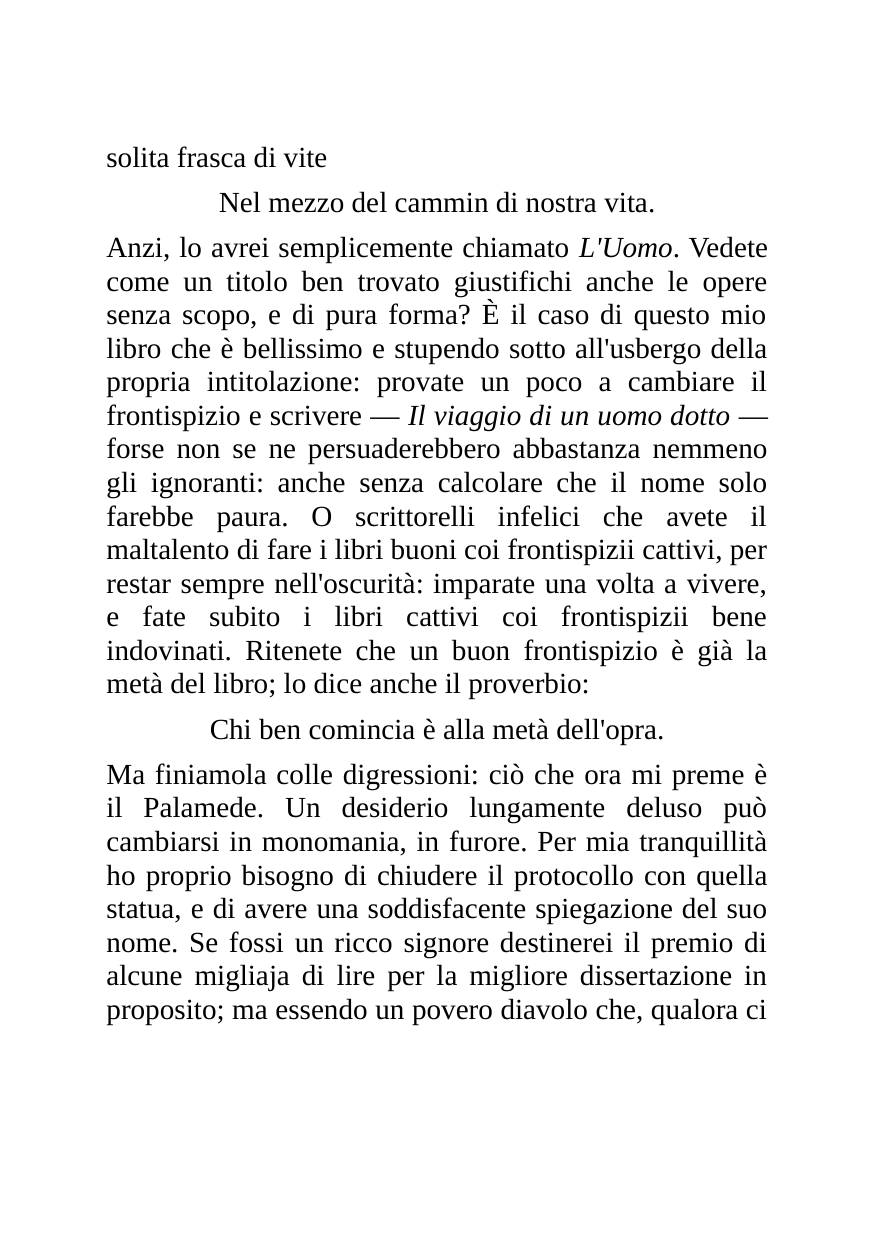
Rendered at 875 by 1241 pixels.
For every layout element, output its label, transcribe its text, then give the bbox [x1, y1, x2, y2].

text solita frasca di vite [106, 140, 768, 173]
text Nel mezzo del cammin di nostra vita. [106, 185, 768, 219]
text Anzi, lo avrei semplicemente chiamato L'Uomo. Vedete come un titolo ben trovato giustifichi anche le opere senza scopo, e di pura forma? È il caso di questo mio libro che è bellissimo e stupendo sotto all'usbergo della propria intitolazione: provate un poco a cambiare il frontispizio e scrivere ― Il viaggio di un uomo dotto ― forse non se ne persuaderebbero abbastanza nemmeno gli ignoranti: anche senza calcolare che il nome solo farebbe paura. O scrittorelli infelici che avete il maltalento di fare i libri buoni coi frontispizii cattivi, per restar sempre nell'oscurità: imparate una volta a vivere, e fate subito i libri cattivi coi frontispizii bene indovinati. Ritenete che un buon frontispizio è già la metà del libro; lo dice anche il proverbio: [106, 230, 768, 700]
text Ma finiamola colle digressioni: ciò che ora mi preme è il Palamede. Un desiderio lungamente deluso può cambiarsi in monomania, in furore. Per mia tranquillità ho proprio bisogno di chiudere il protocollo con quella statua, e di avere una soddisfacente spiegazione del suo nome. Se fossi un ricco signore destinerei il premio di alcune migliaja di lire per la migliore dissertazione in proposito; ma essendo un povero diavolo che, qualora ci [106, 757, 768, 1025]
text Chi ben comincia è alla metà dell'opra. [106, 712, 768, 745]
